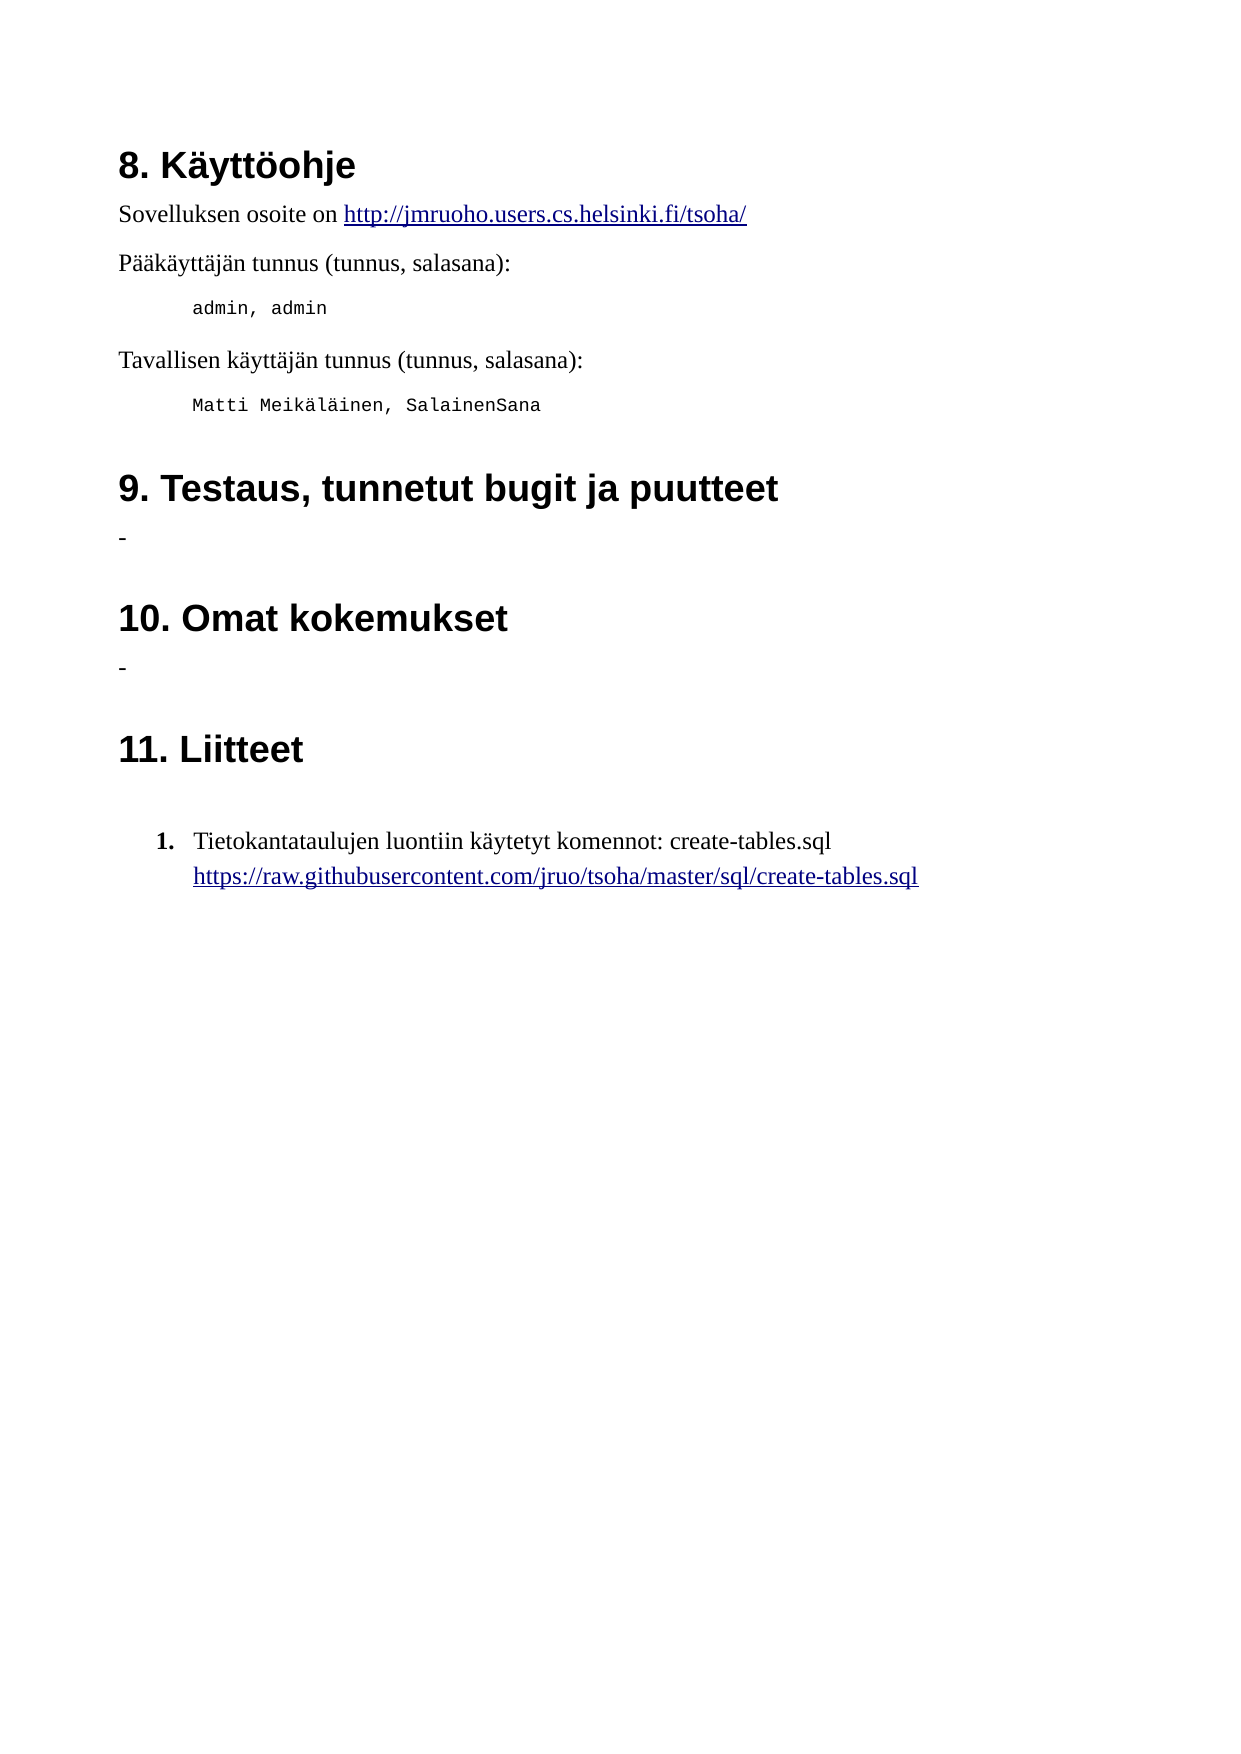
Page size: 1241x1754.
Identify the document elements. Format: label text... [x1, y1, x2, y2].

text - [118, 522, 1122, 551]
subtitle 11. Liitteet [118, 726, 1122, 814]
text Sovelluksen osoite on http://jmruoho.users.cs.helsinki.fi/tsoha/ [118, 199, 1122, 228]
text admin, admin [118, 297, 1122, 321]
list Tietokantataulujen luontiin käytetyt komennot: create-tables.sql https://raw.githubusercontent.com/jruo/tsoha/master/sql/create-tables.sql [156, 826, 1122, 889]
subtitle 8. Käyttöohje [118, 143, 1122, 187]
text Matti Meikäläinen, SalainenSana [118, 394, 1122, 417]
subtitle 10. Omat kokemukset [118, 596, 1122, 640]
text Pääkäyttäjän tunnus (tunnus, salasana): [118, 248, 1122, 277]
text Tavallisen käyttäjän tunnus (tunnus, salasana): [118, 345, 1122, 373]
subtitle 9. Testaus, tunnetut bugit ja puutteet [118, 466, 1122, 510]
text - [118, 652, 1122, 681]
